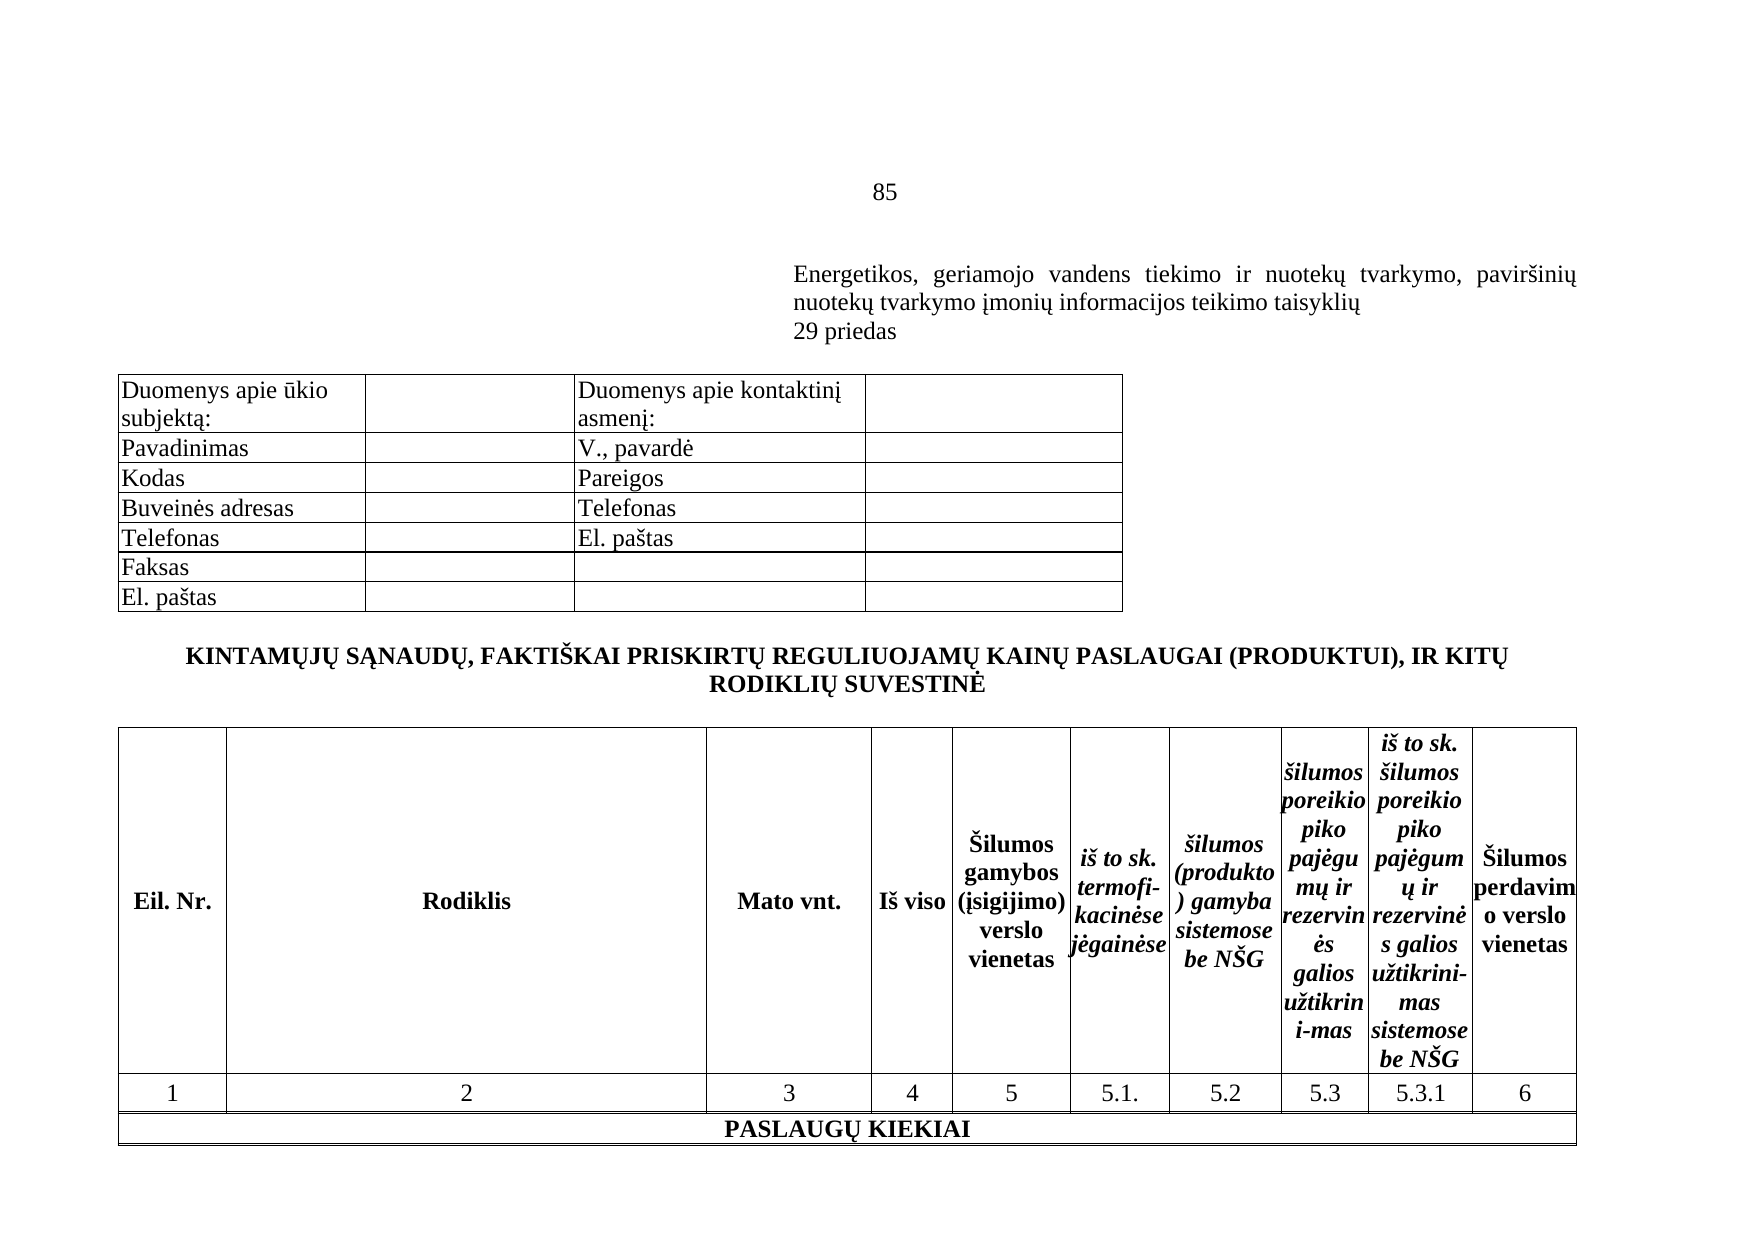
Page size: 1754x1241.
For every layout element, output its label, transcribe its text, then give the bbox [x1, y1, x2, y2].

table_cell [366, 433, 574, 462]
table_cell [575, 582, 865, 611]
table_cell [366, 493, 574, 522]
table_header [866, 375, 1122, 432]
table_cell Pareigos [575, 463, 865, 492]
table_cell 2 [227, 1074, 706, 1111]
table_cell 5 [953, 1074, 1070, 1111]
table_header Eil. Nr. [119, 728, 226, 1073]
table_cell 4 [872, 1074, 952, 1111]
table_cell [575, 553, 865, 581]
text 29 priedas [793, 316, 1577, 345]
table_cell 1 [119, 1074, 226, 1111]
table_cell 5.1. [1071, 1074, 1169, 1111]
table_cell Kodas [119, 463, 365, 492]
table_header Šilumos gamybos (įsigijimo) verslo vienetas [953, 728, 1070, 1073]
table_cell Telefonas [119, 523, 365, 551]
table_header Duomenys apie kontaktinį asmenį: [575, 375, 865, 432]
table_header Iš viso [872, 728, 952, 1073]
table_cell PASLAUGŲ KIEKIAI [119, 1114, 1576, 1143]
table_cell [366, 582, 574, 611]
table_cell 3 [707, 1074, 871, 1111]
table_cell El. paštas [119, 582, 365, 611]
table_header iš to sk. termofi-kacinėse jėgainėse [1071, 728, 1169, 1073]
table_cell Telefonas [575, 493, 865, 522]
table_cell [866, 463, 1122, 492]
table_cell [866, 523, 1122, 551]
table_cell V., pavardė [575, 433, 865, 462]
table_cell 5.2 [1170, 1074, 1281, 1111]
table_header šilumos (produkto) gamyba sistemose be NŠG [1170, 728, 1281, 1073]
table_header Rodiklis [227, 728, 706, 1073]
table_cell [866, 493, 1122, 522]
table_header iš to sk. šilumos poreikio piko pajėgumų ir rezervinės galios užtikrini-mas sistemose be NŠG [1369, 728, 1472, 1073]
table_header Mato vnt. [707, 728, 871, 1073]
table_cell 6 [1473, 1074, 1576, 1111]
text Energetikos, geriamojo vandens tiekimo ir nuotekų tvarkymo, paviršinių nuotekų tvarkymo įmonių informacijos teikimo taisyklių [793, 259, 1577, 316]
table_header Duomenys apie ūkio subjektą: [119, 375, 365, 432]
table_cell [866, 553, 1122, 581]
table_cell [866, 582, 1122, 611]
table_header šilumos poreikio piko pajėgumų ir rezervinės galios užtikrini-mas [1282, 728, 1368, 1073]
table_cell Buveinės adresas [119, 493, 365, 522]
table_cell [366, 553, 574, 581]
table_header [366, 375, 574, 432]
text KINTAMŲJŲ SĄNAUDŲ, FAKTIŠKAI PRISKIRTŲ REGULIUOJAMŲ KAINŲ PASLAUGAI (PRODUKTUI), IR KITŲ RODIKLIŲ SUVESTINĖ [118, 641, 1577, 698]
table_cell Pavadinimas [119, 433, 365, 462]
table_cell [366, 463, 574, 492]
table_cell El. paštas [575, 523, 865, 551]
table_cell Faksas [119, 553, 365, 581]
table_cell [866, 433, 1122, 462]
table_cell 5.3 [1282, 1074, 1368, 1111]
table_cell 5.3.1 [1369, 1074, 1472, 1111]
table_cell [366, 523, 574, 551]
table_header Šilumos perdavimo verslo vienetas [1473, 728, 1576, 1073]
